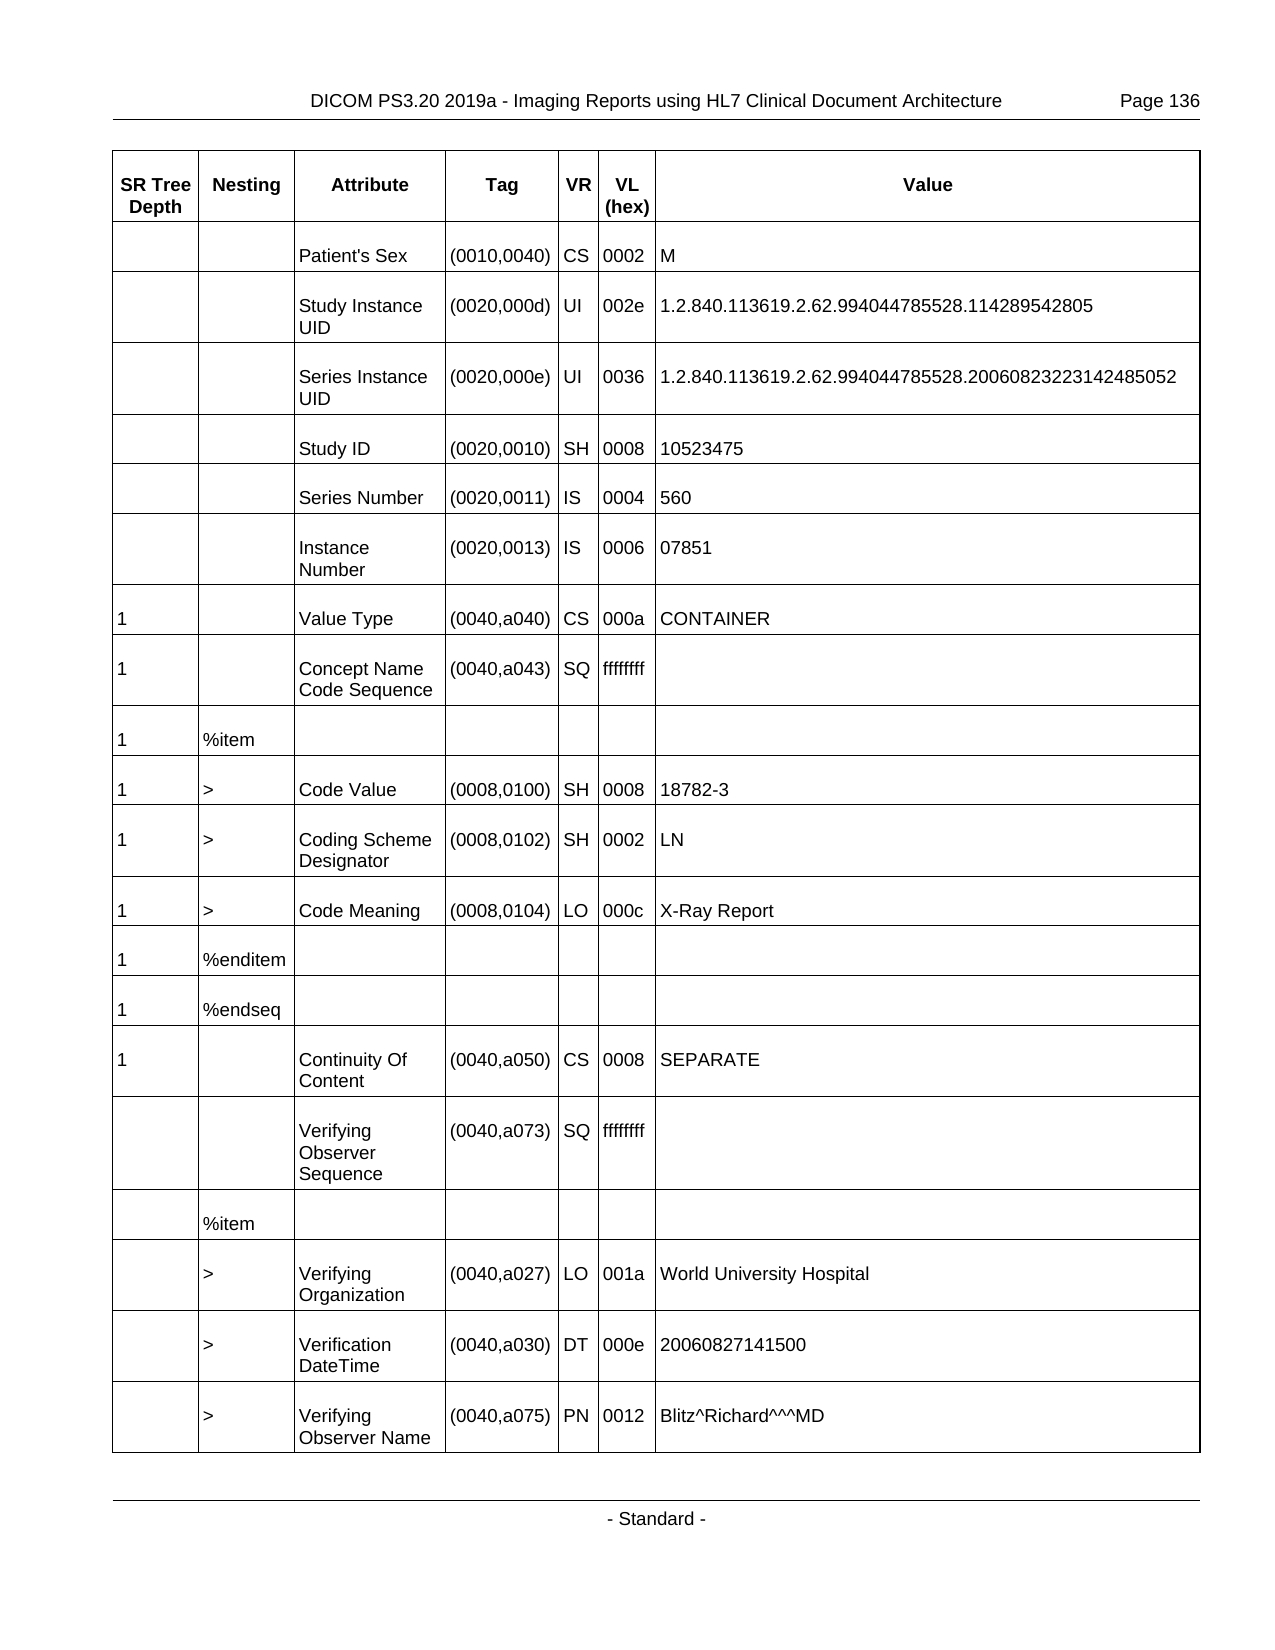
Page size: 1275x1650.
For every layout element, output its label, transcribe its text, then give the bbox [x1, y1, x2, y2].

table_header Attribute [295, 151, 445, 221]
table_cell Instance Number [295, 514, 445, 584]
table_cell Code Value [295, 756, 445, 804]
table_cell [113, 343, 198, 413]
table_cell SQ [559, 635, 598, 705]
table_cell [656, 1097, 1199, 1189]
table_cell CS [559, 222, 598, 271]
table_cell [559, 976, 598, 1025]
table_cell (0040,a027) [446, 1240, 558, 1310]
table_cell 0008 [599, 1026, 655, 1096]
table_cell [599, 706, 655, 755]
table_cell [199, 514, 294, 584]
table_cell LO [559, 1240, 598, 1310]
table_cell %endseq [199, 976, 294, 1025]
table_cell > [199, 1382, 294, 1452]
table_cell Verifying Observer Name [295, 1382, 445, 1452]
table_cell 18782-3 [656, 756, 1199, 804]
table_cell > [199, 877, 294, 925]
table_cell Coding Scheme Designator [295, 805, 445, 876]
table_cell LO [559, 877, 598, 925]
table_cell [656, 1190, 1199, 1238]
table_cell Series Number [295, 464, 445, 513]
table_cell [599, 1190, 655, 1238]
table_header VL (hex) [599, 151, 655, 221]
table_header Nesting [199, 151, 294, 221]
table_cell 1 [113, 1026, 198, 1096]
table_cell ffffffff [599, 1097, 655, 1189]
table_cell IS [559, 464, 598, 513]
table_cell 1 [113, 877, 198, 925]
table_cell 0008 [599, 756, 655, 804]
table_cell 0036 [599, 343, 655, 413]
table_cell [446, 976, 558, 1025]
table_cell [295, 976, 445, 1025]
table_cell 07851 [656, 514, 1199, 584]
table_cell SQ [559, 1097, 598, 1189]
table_cell (0040,a075) [446, 1382, 558, 1452]
table_cell 1 [113, 805, 198, 876]
table_cell > [199, 756, 294, 804]
table_cell (0040,a040) [446, 585, 558, 634]
table_cell [199, 272, 294, 342]
table_cell (0008,0104) [446, 877, 558, 925]
table_cell 1 [113, 706, 198, 755]
table_cell CONTAINER [656, 585, 1199, 634]
table_cell 1.2.840.113619.2.62.994044785528.114289542805 [656, 272, 1199, 342]
table_cell LN [656, 805, 1199, 876]
table_cell (0020,000e) [446, 343, 558, 413]
table_cell [199, 1097, 294, 1189]
table_cell X-Ray Report [656, 877, 1199, 925]
table_cell > [199, 1240, 294, 1310]
table_cell World University Hospital [656, 1240, 1199, 1310]
table_cell [113, 1097, 198, 1189]
table_cell 000c [599, 877, 655, 925]
table_cell 1 [113, 756, 198, 804]
table_cell [559, 706, 598, 755]
table_cell (0020,000d) [446, 272, 558, 342]
table_cell 0004 [599, 464, 655, 513]
table_cell 001a [599, 1240, 655, 1310]
table_cell Series Instance UID [295, 343, 445, 413]
table_cell 1 [113, 976, 198, 1025]
table_header VR [559, 151, 598, 221]
table_cell 0008 [599, 415, 655, 463]
table_cell [446, 706, 558, 755]
table_cell [656, 926, 1199, 975]
table_cell Verifying Observer Sequence [295, 1097, 445, 1189]
table_cell 0012 [599, 1382, 655, 1452]
table_cell > [199, 1311, 294, 1381]
table_cell [199, 415, 294, 463]
table_cell Concept Name Code Sequence [295, 635, 445, 705]
table_cell [113, 1311, 198, 1381]
table_cell %item [199, 706, 294, 755]
table_cell [113, 272, 198, 342]
table_cell [599, 976, 655, 1025]
table_cell [656, 635, 1199, 705]
table_cell Blitz^Richard^^^MD [656, 1382, 1199, 1452]
table_cell Value Type [295, 585, 445, 634]
table_cell %enditem [199, 926, 294, 975]
table_cell Continuity Of Content [295, 1026, 445, 1096]
table_cell 1.2.840.113619.2.62.994044785528.20060823223142485052 [656, 343, 1199, 413]
table_cell [113, 1190, 198, 1238]
table_cell [446, 926, 558, 975]
table_cell Verifying Organization [295, 1240, 445, 1310]
table_cell [656, 706, 1199, 755]
table_cell (0040,a043) [446, 635, 558, 705]
table_cell [559, 926, 598, 975]
table_cell PN [559, 1382, 598, 1452]
table_cell [113, 1240, 198, 1310]
table_cell UI [559, 272, 598, 342]
table_cell (0010,0040) [446, 222, 558, 271]
table_cell (0008,0100) [446, 756, 558, 804]
table_cell %item [199, 1190, 294, 1238]
table_cell 560 [656, 464, 1199, 513]
table_cell IS [559, 514, 598, 584]
table_cell (0008,0102) [446, 805, 558, 876]
table_cell [199, 222, 294, 271]
table_cell (0040,a073) [446, 1097, 558, 1189]
table_cell [559, 1190, 598, 1238]
table_cell [295, 926, 445, 975]
table_cell 0006 [599, 514, 655, 584]
table_cell [113, 222, 198, 271]
table_cell Study ID [295, 415, 445, 463]
table_cell 002e [599, 272, 655, 342]
table_header SR Tree Depth [113, 151, 198, 221]
table_header Tag [446, 151, 558, 221]
table_cell CS [559, 585, 598, 634]
table_cell 20060827141500 [656, 1311, 1199, 1381]
table_cell M [656, 222, 1199, 271]
table_cell (0020,0013) [446, 514, 558, 584]
table_cell 1 [113, 585, 198, 634]
table_header Value [656, 151, 1199, 221]
table_cell 000e [599, 1311, 655, 1381]
table_cell [295, 706, 445, 755]
table_cell (0020,0010) [446, 415, 558, 463]
table_cell [199, 1026, 294, 1096]
table_cell Study Instance UID [295, 272, 445, 342]
table_cell SH [559, 756, 598, 804]
table_cell [199, 635, 294, 705]
table_cell 0002 [599, 805, 655, 876]
table_cell SH [559, 415, 598, 463]
table_cell 000a [599, 585, 655, 634]
table_cell [113, 1382, 198, 1452]
table_cell [656, 976, 1199, 1025]
table_cell DT [559, 1311, 598, 1381]
table_cell [113, 514, 198, 584]
table_cell [295, 1190, 445, 1238]
table_cell Patient's Sex [295, 222, 445, 271]
table_cell [199, 585, 294, 634]
table_cell CS [559, 1026, 598, 1096]
table_cell (0040,a030) [446, 1311, 558, 1381]
table_cell Code Meaning [295, 877, 445, 925]
table_cell [113, 415, 198, 463]
table_cell [199, 343, 294, 413]
table_cell UI [559, 343, 598, 413]
table_cell 1 [113, 926, 198, 975]
table_cell 0002 [599, 222, 655, 271]
table_cell 1 [113, 635, 198, 705]
table_cell SH [559, 805, 598, 876]
table_cell (0040,a050) [446, 1026, 558, 1096]
table_cell 10523475 [656, 415, 1199, 463]
table_cell > [199, 805, 294, 876]
table_cell [113, 464, 198, 513]
table_cell [599, 926, 655, 975]
table_cell (0020,0011) [446, 464, 558, 513]
table_cell Verification DateTime [295, 1311, 445, 1381]
table_cell ffffffff [599, 635, 655, 705]
table_cell [199, 464, 294, 513]
table_cell SEPARATE [656, 1026, 1199, 1096]
table_cell [446, 1190, 558, 1238]
